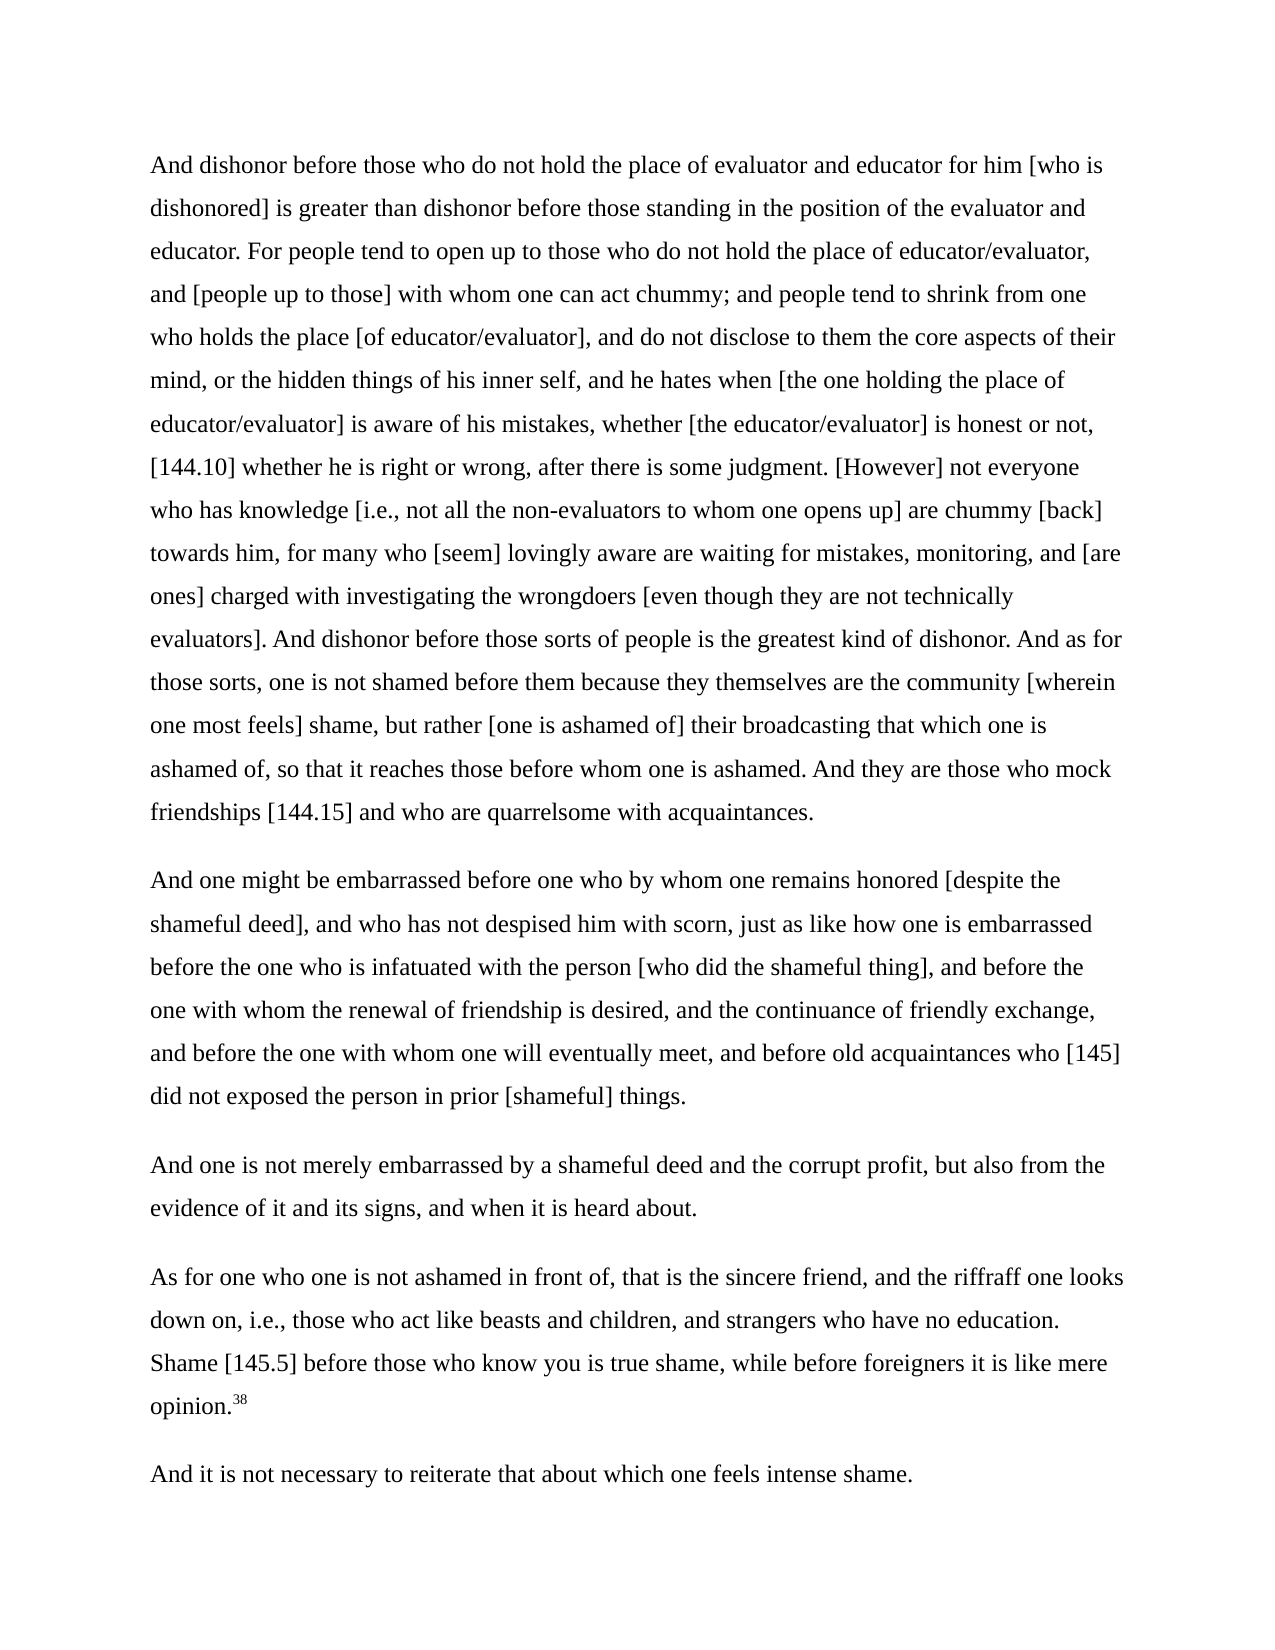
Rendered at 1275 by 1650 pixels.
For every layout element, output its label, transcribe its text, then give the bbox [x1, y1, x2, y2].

text And one might be embarrassed before one who by whom one remains honored [despite the shameful deed], and who has not despised him with scorn, just as like how one is embarrassed before the one who is infatuated with the person [who did the shameful thing], and before the one with whom the renewal of friendship is desired, and the continuance of friendly exchange, and before the one with whom one will eventually meet, and before old acquaintances who [145] did not exposed the person in prior [shameful] things. [150, 866, 1125, 1110]
text As for one who one is not ashamed in front of, that is the sincere friend, and the riffraff one looks down on, i.e., those who act like beasts and children, and strangers who have no education. Shame [145.5] before those who know you is true shame, while before foreigners it is like mere opinion. [150, 1262, 1125, 1420]
text And dishonor before those who do not hold the place of evaluator and educator for him [who is dishonored] is greater than dishonor before those standing in the position of the evaluator and educator. For people tend to open up to those who do not hold the place of educator/evaluator, and [people up to those] with whom one can act chummy; and people tend to shrink from one who holds the place [of educator/evaluator], and do not disclose to them the core aspects of their mind, or the hidden things of his inner self, and he hates when [the one holding the place of educator/evaluator] is aware of his mistakes, whether [the educator/evaluator] is honest or not, [144.10] whether he is right or wrong, after there is some judgment. [However] not everyone who has knowledge [i.e., not all the non-evaluators to whom one opens up] are chummy [back] towards him, for many who [seem] lovingly aware are waiting for mistakes, monitoring, and [are ones] charged with investigating the wrongdoers [even though they are not technically evaluators]. And dishonor before those sorts of people is the greatest kind of dishonor. And as for those sorts, one is not shamed before them because they themselves are the community [wherein one most feels] shame, but rather [one is ashamed of] their broadcasting that which one is ashamed of, so that it reaches those before whom one is ashamed. And they are those who mock friendships [144.15] and who are quarrelsome with acquaintances. [150, 150, 1125, 826]
text And it is not necessary to reiterate that about which one feels intense shame. [150, 1459, 1125, 1488]
text And one is not merely embarrassed by a shameful deed and the corrupt profit, but also from the evidence of it and its signs, and when it is heard about. [150, 1150, 1125, 1222]
